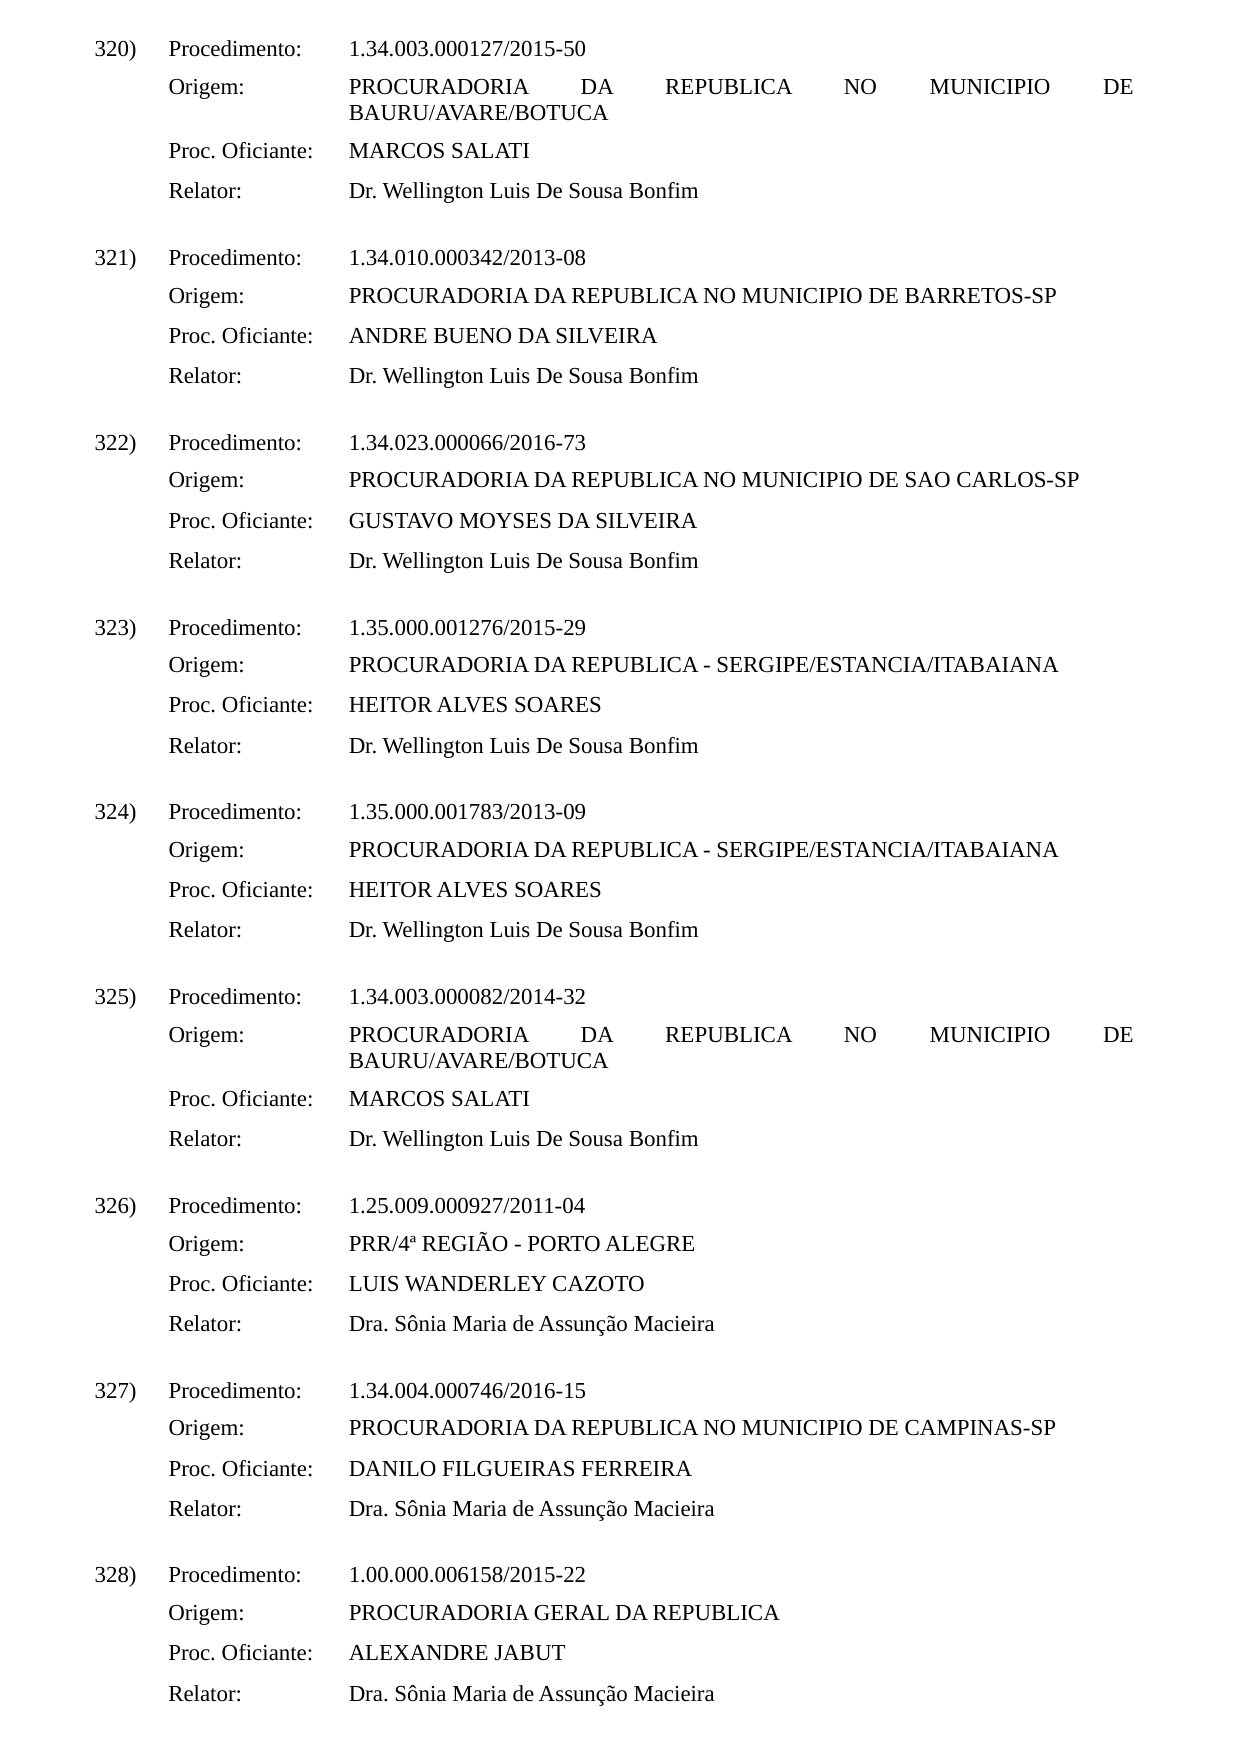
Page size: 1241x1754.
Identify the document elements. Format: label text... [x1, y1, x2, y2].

table_cell PROCURADORIA DA REPUBLICA NO MUNICIPIO DE BAURU/AVARE/BOTUCA [343, 1015, 1139, 1079]
table_cell Dr. Wellington Luis De Sousa Bonfim [343, 726, 1139, 766]
table_cell [89, 1264, 162, 1304]
table_cell Relator: [163, 172, 343, 212]
table_cell Proc. Oficiante: [163, 1264, 343, 1304]
table_cell [89, 646, 162, 686]
table_cell Origem: [163, 67, 343, 131]
table_cell [89, 172, 162, 212]
table_cell [89, 276, 162, 316]
table_cell Relator: [163, 726, 343, 766]
table_cell PROCURADORIA DA REPUBLICA NO MUNICIPIO DE BARRETOS-SP [343, 276, 1139, 316]
table_cell [89, 461, 162, 501]
table_header Procedimento: [163, 793, 343, 830]
table_cell Relator: [163, 356, 343, 397]
table_header Procedimento: [163, 1186, 343, 1224]
table_cell Origem: [163, 1015, 343, 1079]
table_cell Origem: [163, 1409, 343, 1449]
table_cell [89, 726, 162, 766]
table_cell MARCOS SALATI [343, 1079, 1139, 1119]
table_cell [89, 1224, 162, 1264]
table_cell [89, 1409, 162, 1449]
table_header 328) [89, 1556, 162, 1593]
table_cell Dr. Wellington Luis De Sousa Bonfim [343, 356, 1139, 397]
table_cell Origem: [163, 1224, 343, 1264]
table_cell Dra. Sônia Maria de Assunção Macieira [343, 1489, 1139, 1529]
table_cell [89, 1120, 162, 1160]
table_cell Dra. Sônia Maria de Assunção Macieira [343, 1674, 1139, 1714]
table_header 1.34.023.000066/2016-73 [343, 423, 1139, 461]
table_cell [89, 1449, 162, 1489]
table_header Procedimento: [163, 1371, 343, 1409]
table_cell PROCURADORIA DA REPUBLICA NO MUNICIPIO DE SAO CARLOS-SP [343, 461, 1139, 501]
table_cell Dr. Wellington Luis De Sousa Bonfim [343, 541, 1139, 581]
table_cell Relator: [163, 1489, 343, 1529]
table_cell PROCURADORIA DA REPUBLICA - SERGIPE/ESTANCIA/ITABAIANA [343, 830, 1139, 871]
table_header 324) [89, 793, 162, 830]
table_cell HEITOR ALVES SOARES [343, 686, 1139, 726]
table_header 327) [89, 1371, 162, 1409]
table_cell Origem: [163, 276, 343, 316]
table_cell Origem: [163, 646, 343, 686]
table_header 1.34.010.000342/2013-08 [343, 238, 1139, 276]
table_header 1.25.009.000927/2011-04 [343, 1186, 1139, 1224]
table_cell Dr. Wellington Luis De Sousa Bonfim [343, 172, 1139, 212]
table_header Procedimento: [163, 238, 343, 276]
table_header 1.34.003.000127/2015-50 [343, 30, 1139, 67]
table_cell [89, 356, 162, 397]
table_cell [89, 1489, 162, 1529]
table_cell PROCURADORIA DA REPUBLICA NO MUNICIPIO DE BAURU/AVARE/BOTUCA [343, 67, 1139, 131]
table_cell ANDRE BUENO DA SILVEIRA [343, 316, 1139, 356]
table_cell [89, 67, 162, 131]
table_cell PROCURADORIA DA REPUBLICA - SERGIPE/ESTANCIA/ITABAIANA [343, 646, 1139, 686]
table_cell Relator: [163, 541, 343, 581]
table_cell [89, 501, 162, 541]
table_header 321) [89, 238, 162, 276]
table_cell [89, 871, 162, 911]
table_cell Proc. Oficiante: [163, 1634, 343, 1674]
table_cell Relator: [163, 1674, 343, 1714]
table_header 326) [89, 1186, 162, 1224]
table_header Procedimento: [163, 608, 343, 646]
table_cell HEITOR ALVES SOARES [343, 871, 1139, 911]
table_cell [89, 541, 162, 581]
table_header 325) [89, 978, 162, 1015]
table_cell Dr. Wellington Luis De Sousa Bonfim [343, 911, 1139, 951]
table_cell [89, 686, 162, 726]
table_cell Relator: [163, 1120, 343, 1160]
table_cell LUIS WANDERLEY CAZOTO [343, 1264, 1139, 1304]
table_header 1.00.000.006158/2015-22 [343, 1556, 1139, 1593]
table_cell Proc. Oficiante: [163, 316, 343, 356]
table_cell [89, 1304, 162, 1344]
table_cell [89, 1594, 162, 1634]
table_cell Relator: [163, 1304, 343, 1344]
table_cell [89, 830, 162, 871]
table_cell Proc. Oficiante: [163, 501, 343, 541]
table_cell [89, 1674, 162, 1714]
table_cell Proc. Oficiante: [163, 871, 343, 911]
table_cell Relator: [163, 911, 343, 951]
table_cell [89, 1015, 162, 1079]
table_header 1.34.004.000746/2016-15 [343, 1371, 1139, 1409]
table_cell Origem: [163, 1594, 343, 1634]
table_cell [89, 316, 162, 356]
table_cell Proc. Oficiante: [163, 1079, 343, 1119]
table_cell Dr. Wellington Luis De Sousa Bonfim [343, 1120, 1139, 1160]
table_cell MARCOS SALATI [343, 131, 1139, 172]
table_cell DANILO FILGUEIRAS FERREIRA [343, 1449, 1139, 1489]
table_cell Origem: [163, 461, 343, 501]
table_cell [89, 131, 162, 172]
table_header 323) [89, 608, 162, 646]
table_header Procedimento: [163, 1556, 343, 1593]
table_header 322) [89, 423, 162, 461]
table_cell PROCURADORIA GERAL DA REPUBLICA [343, 1594, 1139, 1634]
table_cell Proc. Oficiante: [163, 1449, 343, 1489]
table_cell Proc. Oficiante: [163, 686, 343, 726]
table_cell [89, 911, 162, 951]
table_header 320) [89, 30, 162, 67]
table_cell PRR/4ª REGIÃO - PORTO ALEGRE [343, 1224, 1139, 1264]
table_cell Origem: [163, 830, 343, 871]
table_header 1.34.003.000082/2014-32 [343, 978, 1139, 1015]
table_cell [89, 1079, 162, 1119]
table_cell GUSTAVO MOYSES DA SILVEIRA [343, 501, 1139, 541]
table_header Procedimento: [163, 978, 343, 1015]
table_cell ALEXANDRE JABUT [343, 1634, 1139, 1674]
table_cell Dra. Sônia Maria de Assunção Macieira [343, 1304, 1139, 1344]
table_header Procedimento: [163, 423, 343, 461]
table_header 1.35.000.001276/2015-29 [343, 608, 1139, 646]
table_header Procedimento: [163, 30, 343, 67]
table_header 1.35.000.001783/2013-09 [343, 793, 1139, 830]
table_cell [89, 1634, 162, 1674]
table_cell PROCURADORIA DA REPUBLICA NO MUNICIPIO DE CAMPINAS-SP [343, 1409, 1139, 1449]
table_cell Proc. Oficiante: [163, 131, 343, 172]
